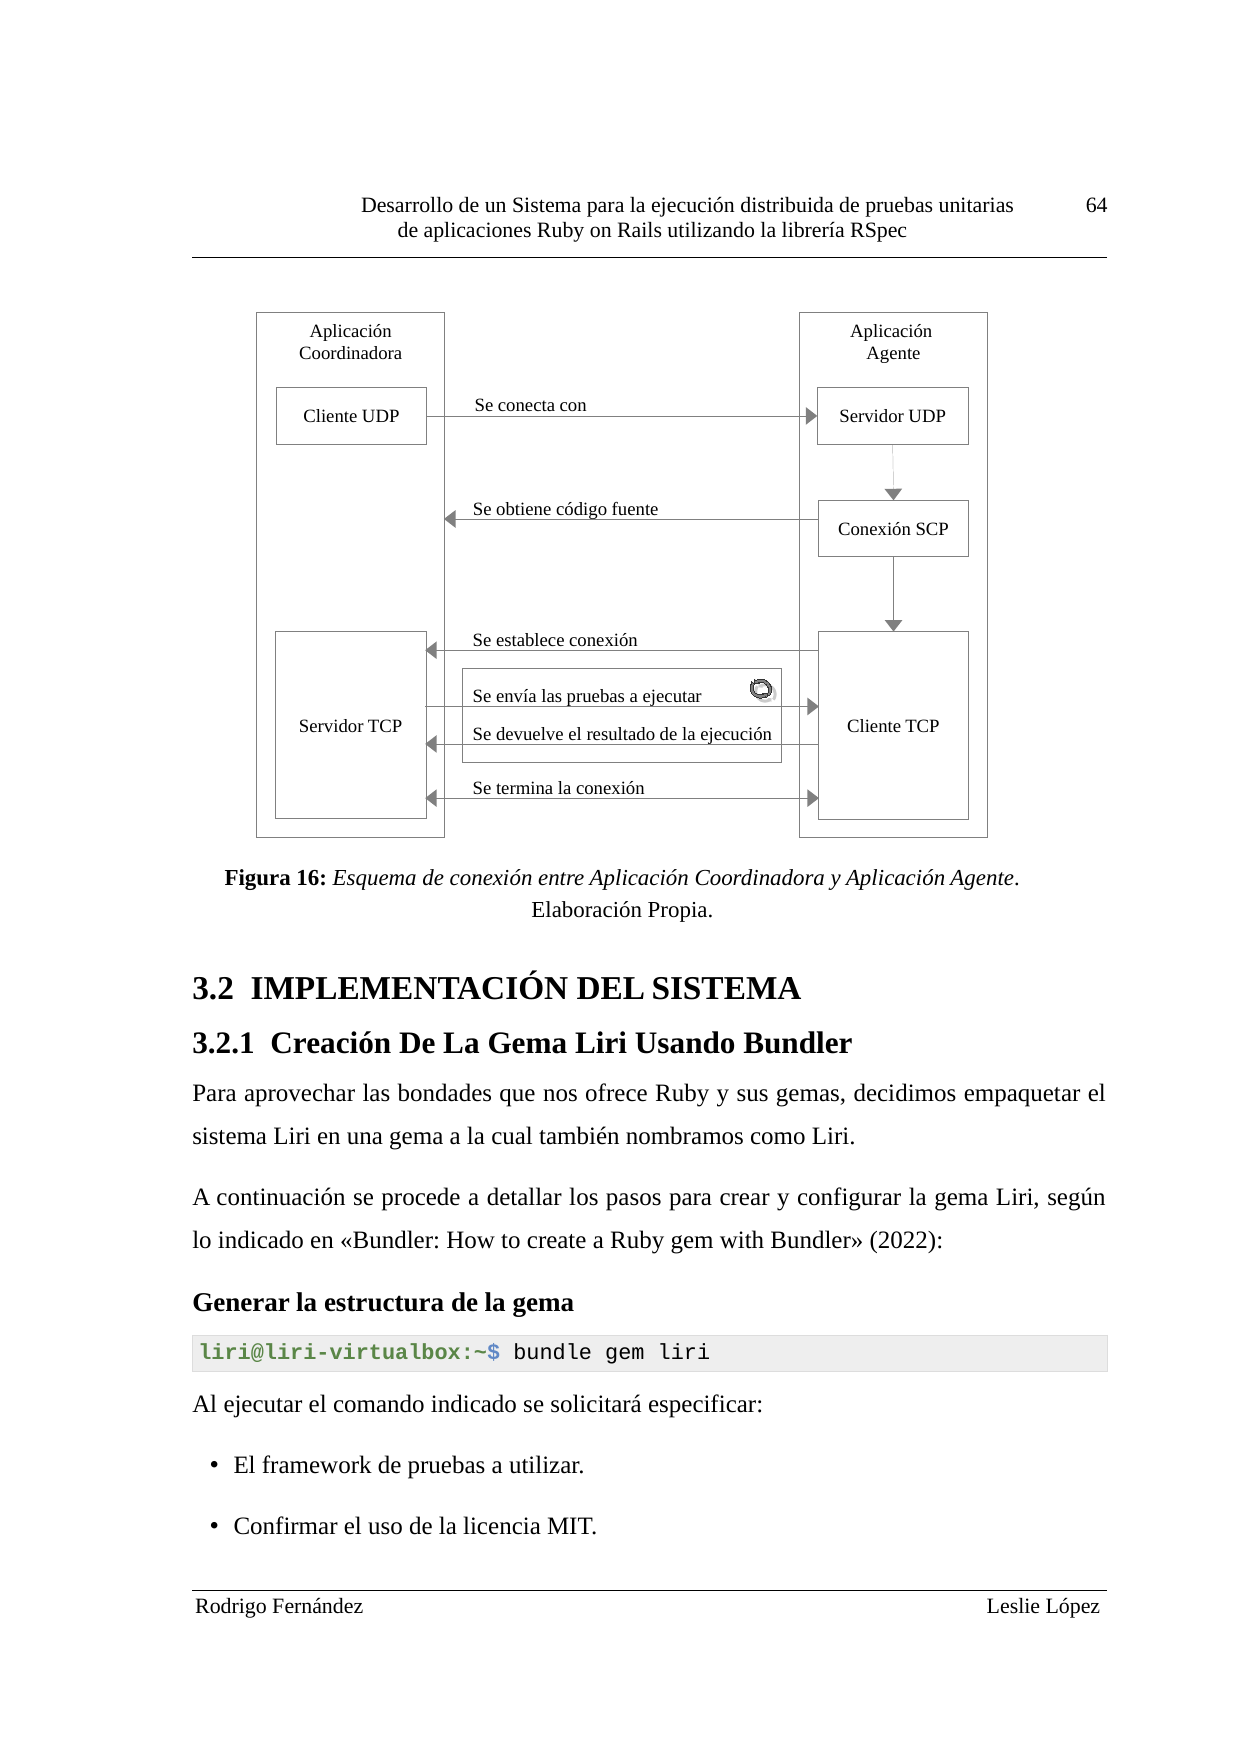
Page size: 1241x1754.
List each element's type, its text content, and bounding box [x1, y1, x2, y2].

text liri@liri-virtualbox:~$ bundle gem liri [193, 1336, 1107, 1371]
text Para aprovechar las bondades que nos ofrece Ruby y sus gemas, decidimos empaquetar el sistema Liri en una gema a la cual también nombramos como Liri. [192, 1078, 1107, 1150]
text A continuación se procede a detallar los pasos para crear y configurar la gema Liri, según lo indicado en «Bundler: How to create a Ruby gem with Bundler» (2022): [192, 1182, 1107, 1254]
list Confirmar el uso de la licencia MIT. [210, 1511, 1107, 1540]
text Elaboración Propia. [192, 897, 1052, 923]
subtitle Creación de la Gema Liri usando Bundler [192, 1024, 1107, 1060]
list El framework de pruebas a utilizar. [210, 1450, 1107, 1479]
subtitle Implementación del Sistema [192, 968, 1107, 1007]
text Figura 16: Esquema de conexión entre Aplicación Coordinadora y Aplicación Agente. [192, 864, 1052, 891]
text Al ejecutar el comando indicado se solicitará especificar: [192, 1389, 1107, 1418]
text Generar la estructura de la gema [192, 1286, 1107, 1317]
